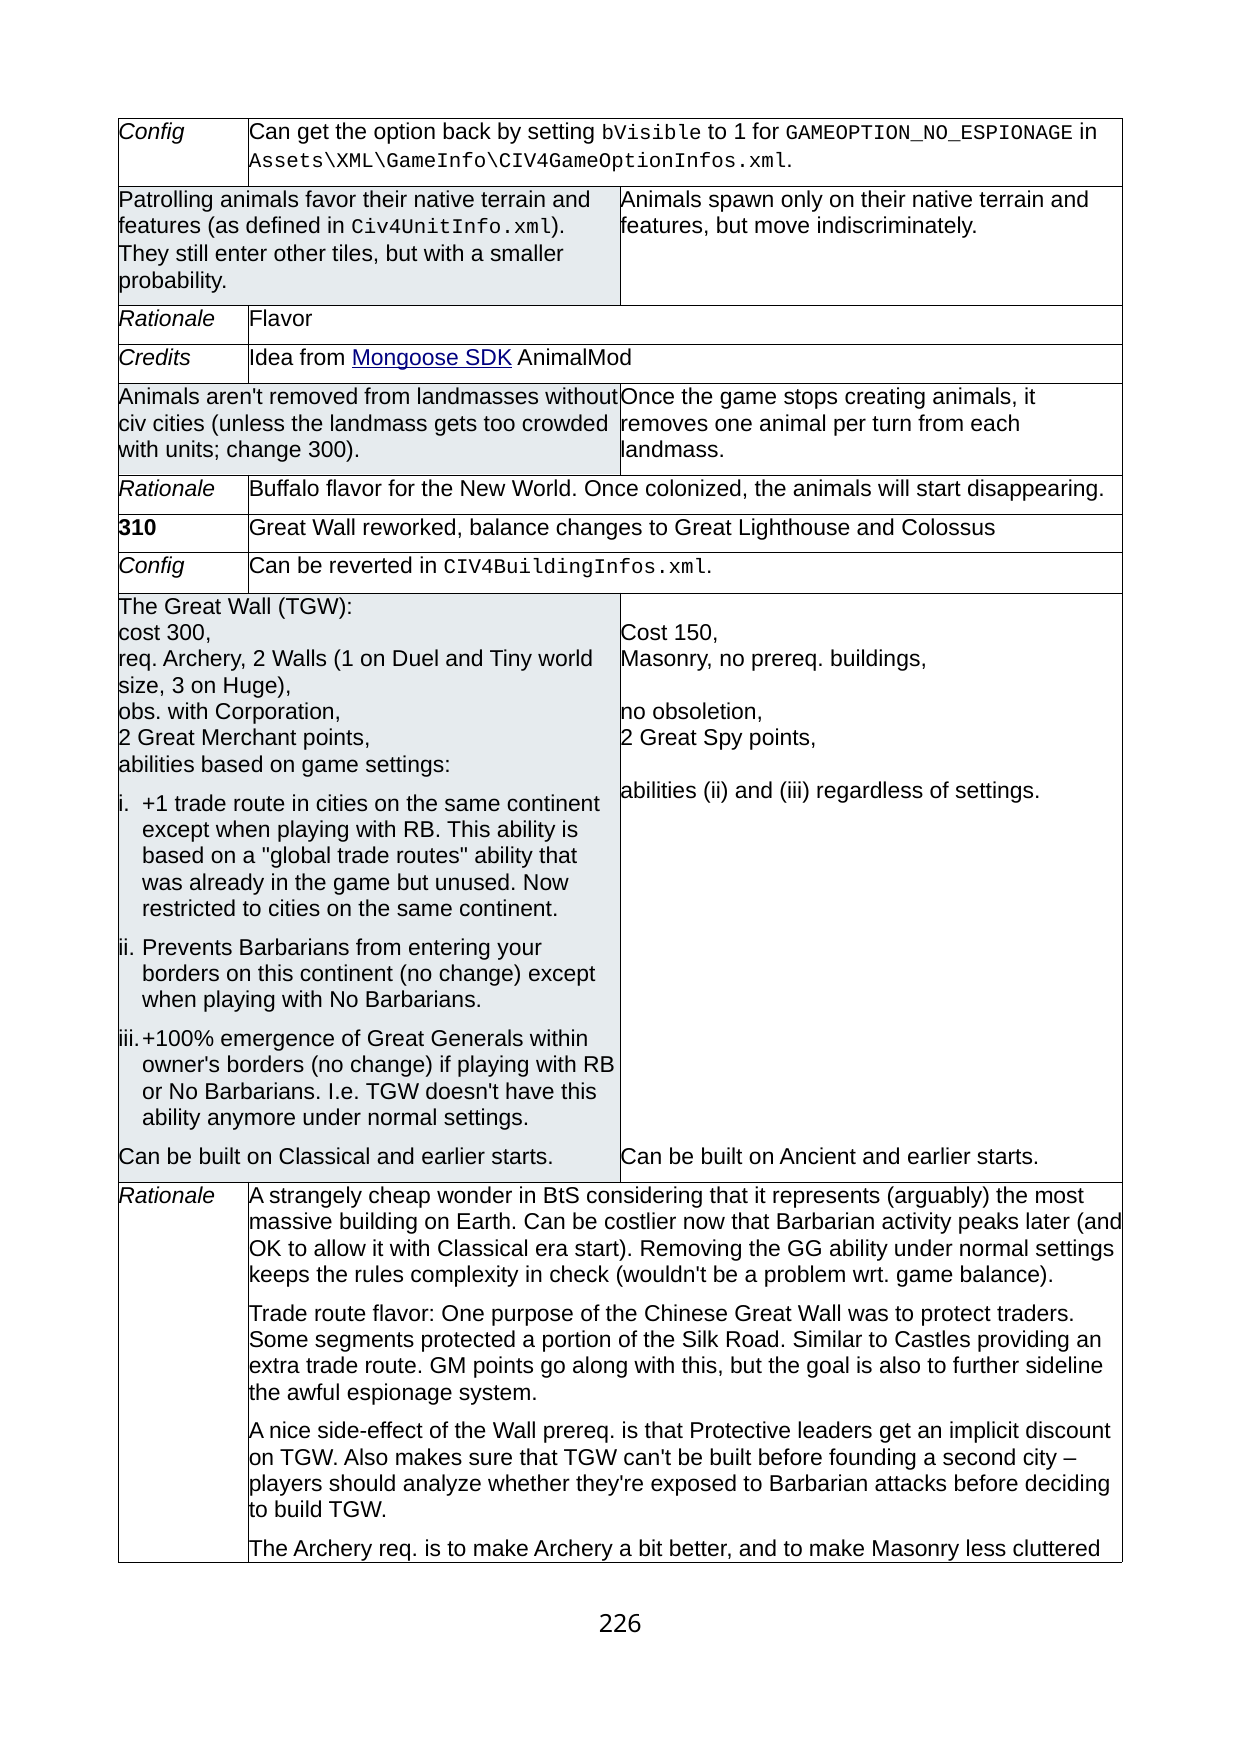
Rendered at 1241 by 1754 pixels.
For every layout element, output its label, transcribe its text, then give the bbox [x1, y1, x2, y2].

table_cell Idea from Mongoose SDK AnimalMod [249, 345, 1122, 383]
table_cell A strangely cheap wonder in BtS considering that it represents (arguably) the most massive building on Earth. Can be costlier now that Barbarian activity peaks later (and OK to allow it with Classical era start). Removing the GG ability under normal settings keeps the rules complexity in check (wouldn't be a problem wrt. game balance). Trade route flavor: One purpose of the Chinese Great Wall was to protect traders. Some segments protected a portion of the Silk Road. Similar to Castles providing an extra trade route. GM points go along with this, but the goal is also to further sideline the awful espionage system. A nice side-effect of the Wall prereq. is that Protective leaders get an implicit discount on TGW. Also makes sure that TGW can't be built before founding a second city – players should analyze whether they're exposed to Barbarian attacks before deciding to build TGW. The Archery req. is to make Archery a bit better, and to make Masonry less cluttered [249, 1183, 1122, 1562]
table_cell Rationale [119, 1183, 248, 1562]
table_cell Flavor [249, 306, 1122, 344]
table_cell Rationale [119, 306, 248, 344]
table_cell Buffalo flavor for the New World. Once colonized, the animals will start disappearing. [249, 476, 1122, 513]
table_cell Animals spawn only on their native terrain and features, but move indiscriminately. [621, 187, 1122, 305]
table_cell Credits [119, 345, 248, 383]
table_cell Config [119, 553, 248, 592]
table_cell Animals aren't removed from landmasses without civ cities (unless the landmass gets too crowded with units; change 300). [119, 384, 620, 474]
table_cell Config [119, 119, 248, 186]
table_cell Great Wall reworked, balance changes to Great Lighthouse and Colossus [249, 515, 1122, 552]
table_cell Patrolling animals favor their native terrain and features (as defined in Civ4UnitInfo.xml). They still enter other tiles, but with a smaller probability. [119, 187, 620, 305]
table_cell Cost 150, Masonry, no prereq. buildings, no obsoletion, 2 Great Spy points, abilities (ii) and (iii) regardless of settings. Can be built on Ancient and earlier starts. [621, 594, 1122, 1182]
table_cell Rationale [119, 476, 248, 513]
table_cell Once the game stops creating animals, it removes one animal per turn from each landmass. [621, 384, 1122, 474]
table_cell Can get the option back by setting bVisible to 1 for GAMEOPTION_NO_ESPIONAGE in Assets\XML\GameInfo\CIV4GameOptionInfos.xml. [249, 119, 1122, 186]
table_cell Can be reverted in CIV4BuildingInfos.xml. [249, 553, 1122, 592]
table_cell 310 [119, 515, 248, 552]
table_cell The Great Wall (TGW): cost 300, req. Archery, 2 Walls (1 on Duel and Tiny world size, 3 on Huge), obs. with Corporation, 2 Great Merchant points, abilities based on game settings: +1 trade route in cities on the same continent except when playing with RB. This ability is based on a "global trade routes" ability that was already in the game but unused. Now restricted to cities on the same continent. Prevents Barbarians from entering your borders on this continent (no change) except when playing with No Barbarians. +100% emergence of Great Generals within owner's borders (no change) if playing with RB or No Barbarians. I.e. TGW doesn't have this ability anymore under normal settings. Can be built on Classical and earlier starts. [119, 594, 620, 1182]
